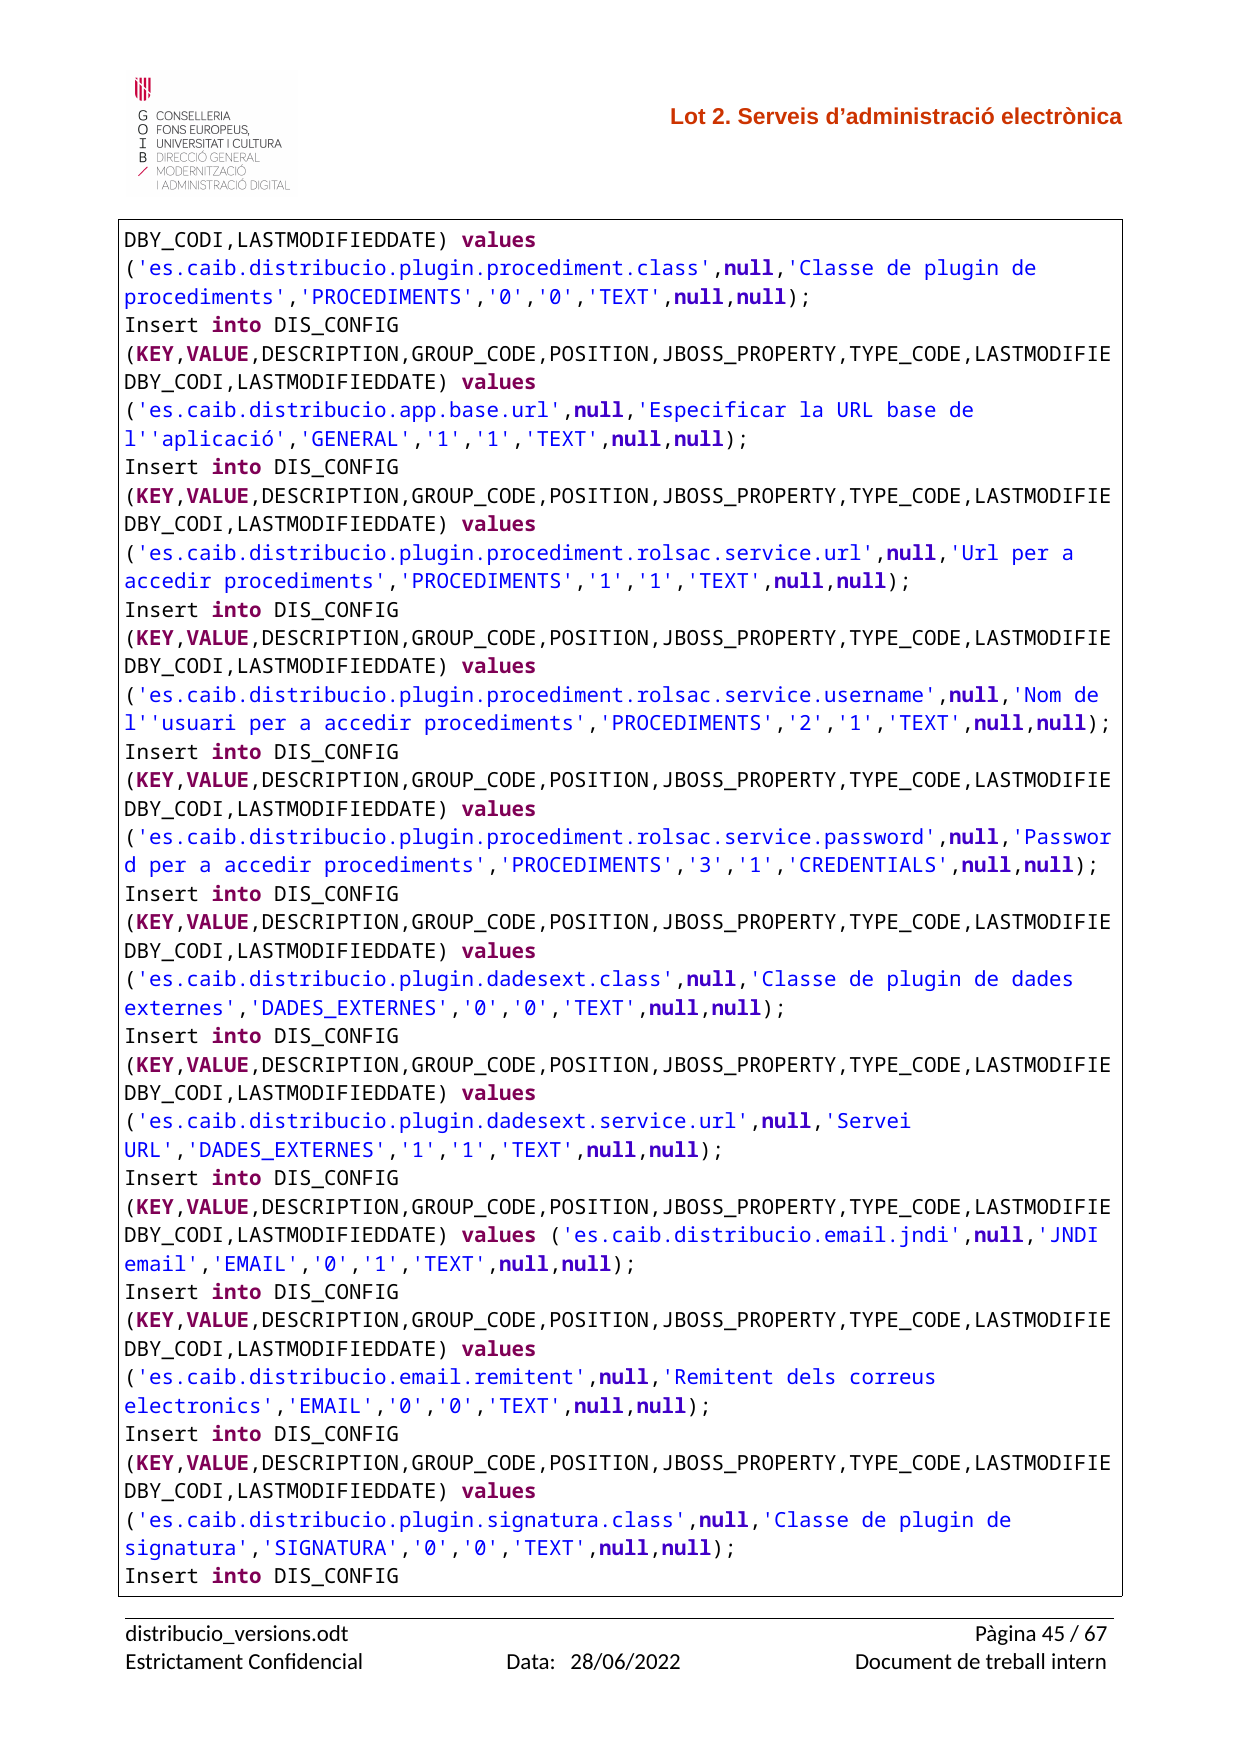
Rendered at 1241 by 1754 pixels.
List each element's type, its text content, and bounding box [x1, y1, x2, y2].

picture [126, 70, 299, 197]
table_header DBY_CODI,LASTMODIFIEDDATE) values ('es.caib.distribucio.plugin.procediment.class',null,'Classe de plugin de procediments','PROCEDIMENTS','0','0','TEXT',null,null); Insert into DIS_CONFIG (KEY,VALUE,DESCRIPTION,GROUP_CODE,POSITION,JBOSS_PROPERTY,TYPE_CODE,LASTMODIFIEDBY_CODI,LASTMODIFIEDDATE) values ('es.caib.distribucio.app.base.url',null,'Especificar la URL base de l''aplicació','GENERAL','1','1','TEXT',null,null); Insert into DIS_CONFIG (KEY,VALUE,DESCRIPTION,GROUP_CODE,POSITION,JBOSS_PROPERTY,TYPE_CODE,LASTMODIFIEDBY_CODI,LASTMODIFIEDDATE) values ('es.caib.distribucio.plugin.procediment.rolsac.service.url',null,'Url per a accedir procediments','PROCEDIMENTS','1','1','TEXT',null,null); Insert into DIS_CONFIG (KEY,VALUE,DESCRIPTION,GROUP_CODE,POSITION,JBOSS_PROPERTY,TYPE_CODE,LASTMODIFIEDBY_CODI,LASTMODIFIEDDATE) values ('es.caib.distribucio.plugin.procediment.rolsac.service.username',null,'Nom de l''usuari per a accedir procediments','PROCEDIMENTS','2','1','TEXT',null,null); Insert into DIS_CONFIG (KEY,VALUE,DESCRIPTION,GROUP_CODE,POSITION,JBOSS_PROPERTY,TYPE_CODE,LASTMODIFIEDBY_CODI,LASTMODIFIEDDATE) values ('es.caib.distribucio.plugin.procediment.rolsac.service.password',null,'Password per a accedir procediments','PROCEDIMENTS','3','1','CREDENTIALS',null,null); Insert into DIS_CONFIG (KEY,VALUE,DESCRIPTION,GROUP_CODE,POSITION,JBOSS_PROPERTY,TYPE_CODE,LASTMODIFIEDBY_CODI,LASTMODIFIEDDATE) values ('es.caib.distribucio.plugin.dadesext.class',null,'Classe de plugin de dades externes','DADES_EXTERNES','0','0','TEXT',null,null); Insert into DIS_CONFIG (KEY,VALUE,DESCRIPTION,GROUP_CODE,POSITION,JBOSS_PROPERTY,TYPE_CODE,LASTMODIFIEDBY_CODI,LASTMODIFIEDDATE) values ('es.caib.distribucio.plugin.dadesext.service.url',null,'Servei URL','DADES_EXTERNES','1','1','TEXT',null,null); Insert into DIS_CONFIG (KEY,VALUE,DESCRIPTION,GROUP_CODE,POSITION,JBOSS_PROPERTY,TYPE_CODE,LASTMODIFIEDBY_CODI,LASTMODIFIEDDATE) values ('es.caib.distribucio.email.jndi',null,'JNDI email','EMAIL','0','1','TEXT',null,null); Insert into DIS_CONFIG (KEY,VALUE,DESCRIPTION,GROUP_CODE,POSITION,JBOSS_PROPERTY,TYPE_CODE,LASTMODIFIEDBY_CODI,LASTMODIFIEDDATE) values ('es.caib.distribucio.email.remitent',null,'Remitent dels correus electronics','EMAIL','0','0','TEXT',null,null); Insert into DIS_CONFIG (KEY,VALUE,DESCRIPTION,GROUP_CODE,POSITION,JBOSS_PROPERTY,TYPE_CODE,LASTMODIFIEDBY_CODI,LASTMODIFIEDDATE) values ('es.caib.distribucio.plugin.signatura.class',null,'Classe de plugin de signatura','SIGNATURA','0','0','TEXT',null,null); Insert into DIS_CONFIG [119, 220, 1122, 1596]
